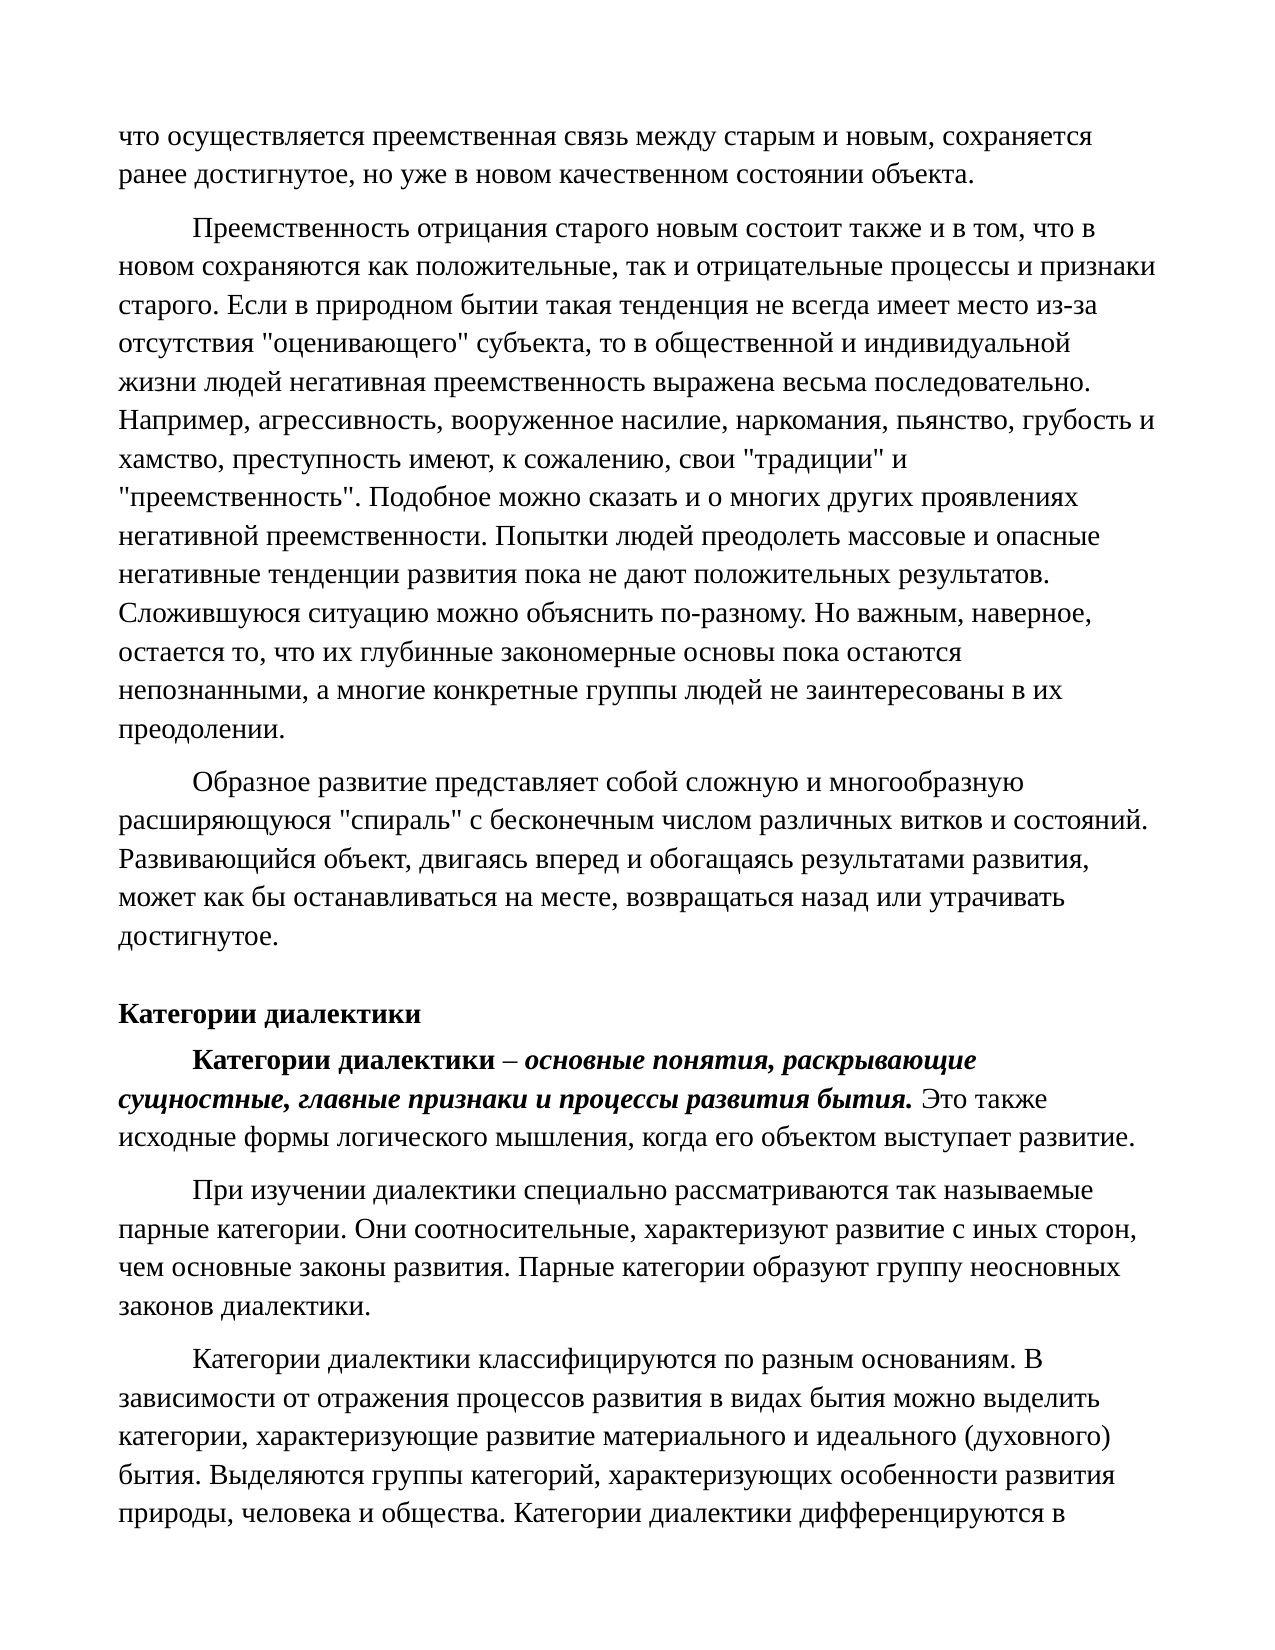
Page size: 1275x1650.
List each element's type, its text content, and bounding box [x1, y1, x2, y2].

text Категории диалектики классифицируются по разным основаниям. В зависимости от отражения процессов развития в видах бытия можно выделить категории, характеризующие развитие материального и идеального (духовного) бытия. Выделяются группы категорий, характеризующих особенности развития природы, человека и общества. Категории диалектики дифференцируются в [118, 1341, 1157, 1529]
text Категории диалектики – основные понятия, раскрывающие сущностные, главные признаки и процессы развития бытия. Это также исходные формы логического мышления, когда его объектом выступает развитие. [118, 1042, 1157, 1153]
text Образное развитие представляет собой сложную и многообразную расширяющуюся "спираль" с бесконечным числом различных витков и состояний. Развивающийся объект, двигаясь вперед и обогащаясь результатами развития, может как бы останавливаться на месте, возвращаться назад или утрачивать достигнутое. [118, 764, 1157, 952]
text Преемственность отрицания старого новым состоит также и в том, что в новом сохраняются как положительные, так и отрицательные процессы и признаки старого. Если в природном бытии такая тенденция не всегда имеет место из-за отсутствия "оценивающего" субъекта, то в общественной и индивидуальной жизни людей негативная преемственность выражена весьма последовательно. Например, агрессивность, вооруженное насилие, наркомания, пьянство, грубость и хамство, преступность имеют, к сожалению, свои "традиции" и "преемственность". Подобное можно сказать и о многих других проявлениях негативной преемственности. Попытки людей преодолеть массовые и опасные негативные тенденции развития пока не дают положительных результатов. Сложившуюся ситуацию можно объяснить по-разному. Но важным, наверное, остается то, что их глубинные закономерные основы пока остаются непознанными, а многие конкретные группы людей не заинтересованы в их преодолении. [118, 210, 1157, 744]
subtitle Категории диалектики [118, 996, 1157, 1030]
text При изучении диалектики специально рассматриваются так называемые парные категории. Они соотносительные, характеризуют развитие с иных сторон, чем основные законы развития. Парные категории образуют группу неосновных законов диалектики. [118, 1172, 1157, 1322]
text что осуществляется преемственная связь между старым и новым, сохраняется ранее достигнутое, но уже в новом качественном состоянии объекта. [118, 118, 1157, 190]
